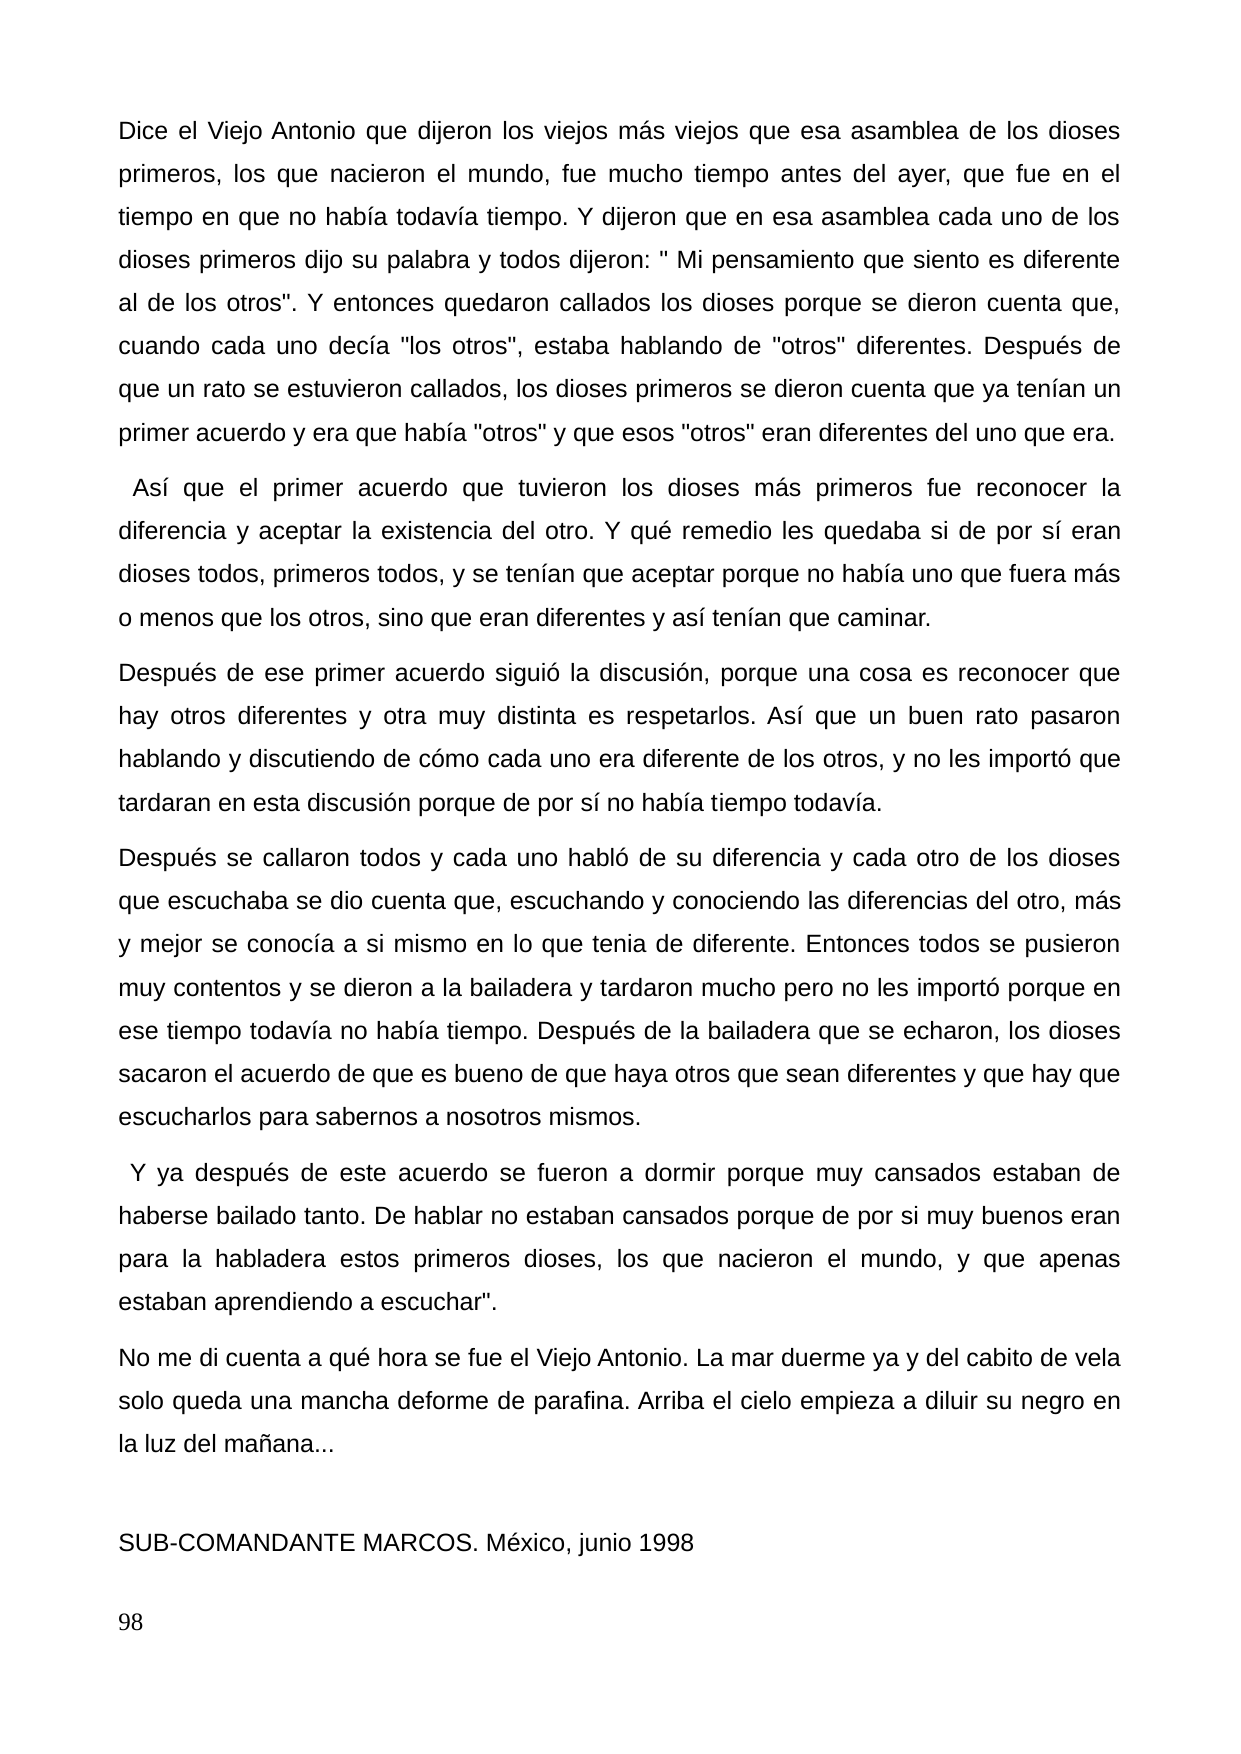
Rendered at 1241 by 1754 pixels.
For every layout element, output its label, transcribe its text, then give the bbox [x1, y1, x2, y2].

text Así que el primer acuerdo que tuvieron los dioses más primeros fue reconocer la diferencia y aceptar la existencia del otro. Y qué remedio les quedaba si de por sí eran dioses todos, primeros todos, y se tenían que aceptar porque no había uno que fuera más o menos que los otros, sino que eran diferentes y así tenían que caminar. [118, 473, 1123, 631]
text No me di cuenta a qué hora se fue el Viejo Antonio. La mar duerme ya y del cabito de vela solo queda una mancha deforme de parafina. Arriba el cielo empieza a diluir su negro en la luz del mañana... [118, 1342, 1123, 1457]
text SUB-COMANDANTE MARCOS. México, junio 1998 [118, 1527, 1123, 1556]
text Y ya después de este acuerdo se fueron a dormir porque muy cansados estaban de haberse bailado tanto. De hablar no estaban cansados porque de por si muy buenos eran para la habladera estos primeros dioses, los que nacieron el mundo, y que apenas estaban aprendiendo a escuchar". [118, 1157, 1123, 1316]
text Dice el Viejo Antonio que dijeron los viejos más viejos que esa asamblea de los dioses primeros, los que nacieron el mundo, fue mucho tiempo antes del ayer, que fue en el tiempo en que no había todavía tiempo. Y dijeron que en esa asamblea cada uno de los dioses primeros dijo su palabra y todos dijeron: " Mi pensamiento que siento es diferente al de los otros". Y entonces quedaron callados los dioses porque se dieron cuenta que, cuando cada uno decía "los otros", estaba hablando de "otros" diferentes. Después de que un rato se estuvieron callados, los dioses primeros se dieron cuenta que ya tenían un primer acuerdo y era que había "otros" y que esos "otros" eran diferentes del uno que era. [118, 116, 1123, 446]
text Después de ese primer acuerdo siguió la discusión, porque una cosa es reconocer que hay otros diferentes y otra muy distinta es respetarlos. Así que un buen rato pasaron hablando y discutiendo de cómo cada uno era diferente de los otros, y no les importó que tardaran en esta discusión porque de por sí no había tiempo todavía. [118, 658, 1123, 816]
text Después se callaron todos y cada uno habló de su diferencia y cada otro de los dioses que escuchaba se dio cuenta que, escuchando y conociendo las diferencias del otro, más y mejor se conocía a si mismo en lo que tenia de diferente. Entonces todos se pusieron muy contentos y se dieron a la bailadera y tardaron mucho pero no les importó porque en ese tiempo todavía no había tiempo. Después de la bailadera que se echaron, los dioses sacaron el acuerdo de que es bueno de que haya otros que sean diferentes y que hay que escucharlos para sabernos a nosotros mismos. [118, 843, 1123, 1131]
